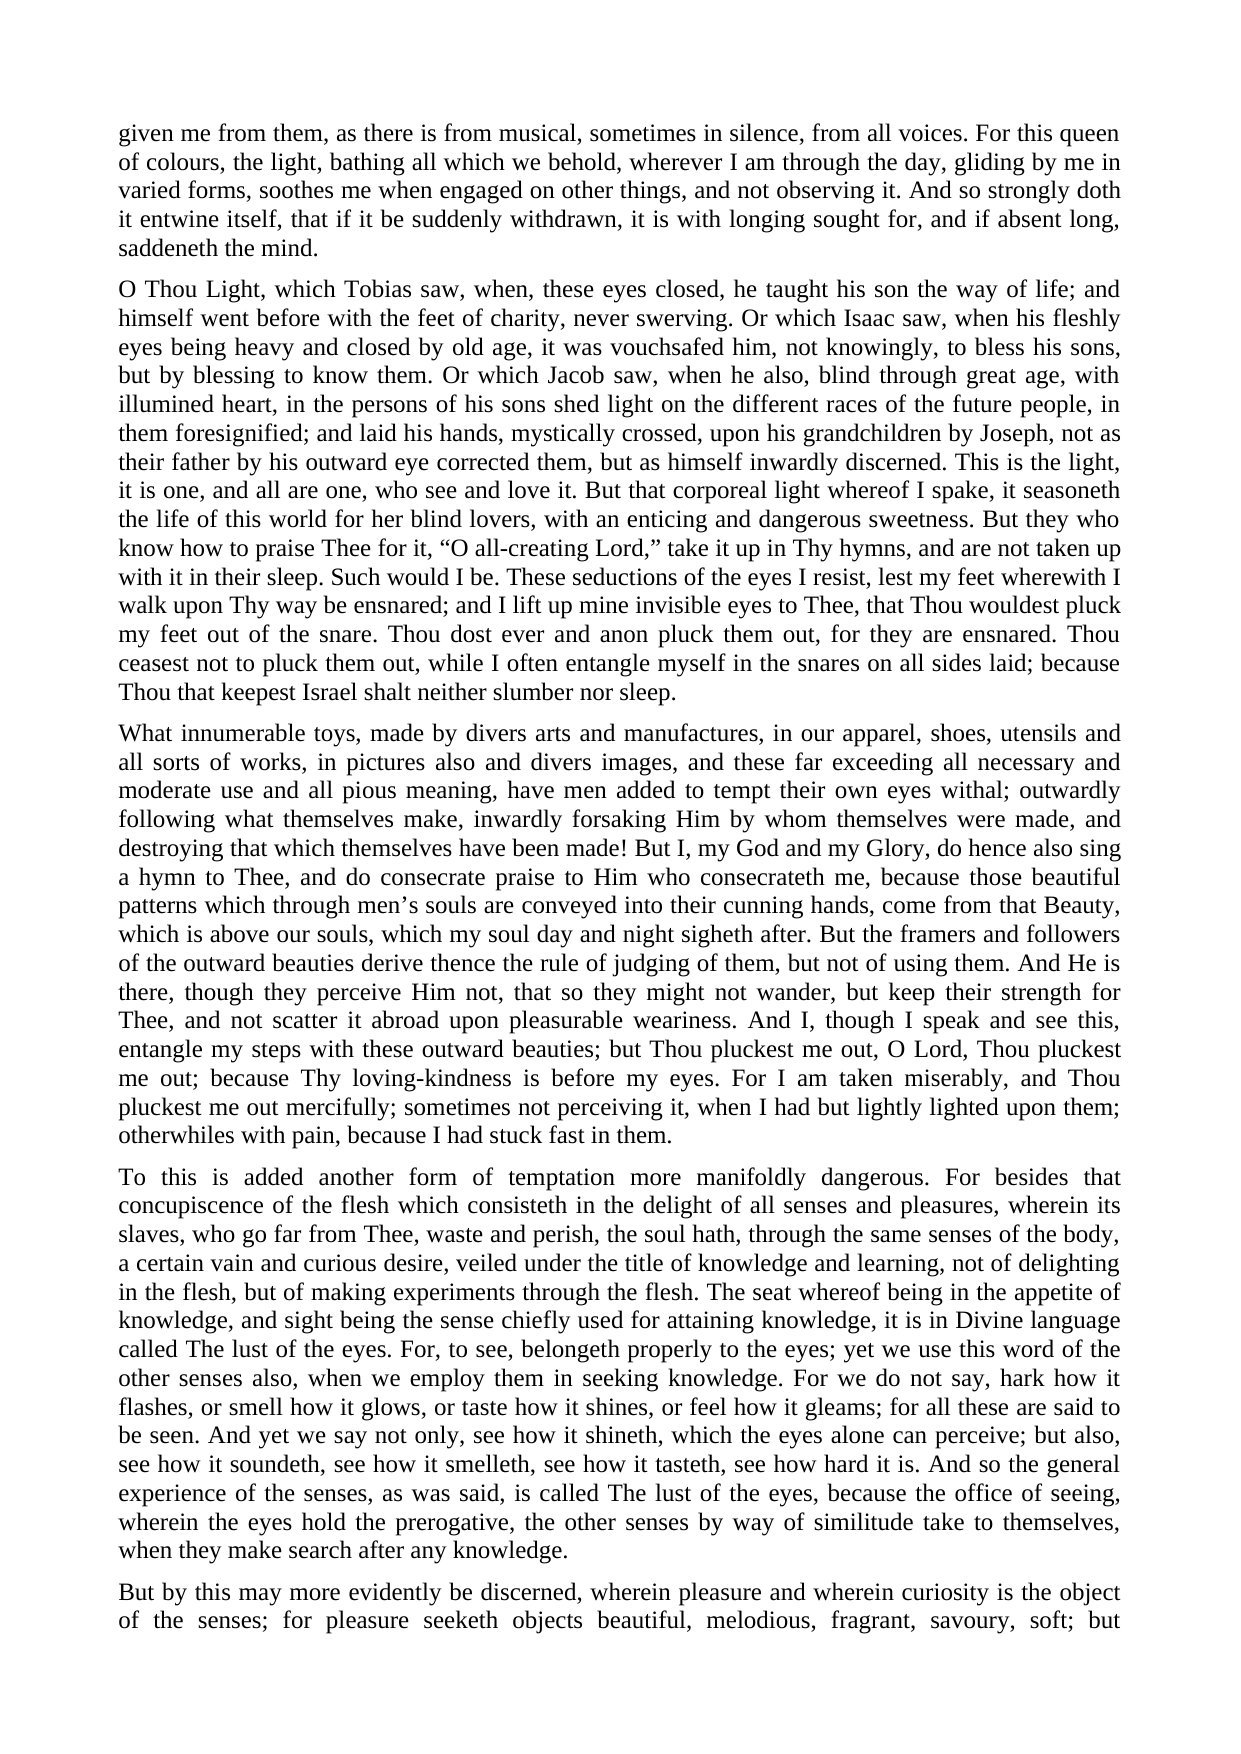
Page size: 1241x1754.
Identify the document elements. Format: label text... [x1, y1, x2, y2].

text O Thou Light, which Tobias saw, when, these eyes closed, he taught his son the way of life; and himself went before with the feet of charity, never swerving. Or which Isaac saw, when his fleshly eyes being heavy and closed by old age, it was vouchsafed him, not knowingly, to bless his sons, but by blessing to know them. Or which Jacob saw, when he also, blind through great age, with illumined heart, in the persons of his sons shed light on the different races of the future people, in them foresignified; and laid his hands, mystically crossed, upon his grandchildren by Joseph, not as their father by his outward eye corrected them, but as himself inwardly discerned. This is the light, it is one, and all are one, who see and love it. But that corporeal light whereof I spake, it seasoneth the life of this world for her blind lovers, with an enticing and dangerous sweetness. But they who know how to praise Thee for it, “O all-creating Lord,” take it up in Thy hymns, and are not taken up with it in their sleep. Such would I be. These seductions of the eyes I resist, lest my feet wherewith I walk upon Thy way be ensnared; and I lift up mine invisible eyes to Thee, that Thou wouldest pluck my feet out of the snare. Thou dost ever and anon pluck them out, for they are ensnared. Thou ceasest not to pluck them out, while I often entangle myself in the snares on all sides laid; because Thou that keepest Israel shalt neither slumber nor sleep. [118, 274, 1122, 706]
text But by this may more evidently be discerned, wherein pleasure and wherein curiosity is the object of the senses; for pleasure seeketh objects beautiful, melodious, fragrant, savoury, soft; but [118, 1577, 1122, 1634]
text given me from them, as there is from musical, sometimes in silence, from all voices. For this queen of colours, the light, bathing all which we behold, wherever I am through the day, gliding by me in varied forms, soothes me when engaged on other things, and not observing it. And so strongly doth it entwine itself, that if it be suddenly withdrawn, it is with longing sought for, and if absent long, saddeneth the mind. [118, 118, 1122, 262]
text To this is added another form of temptation more manifoldly dangerous. For besides that concupiscence of the flesh which consisteth in the delight of all senses and pleasures, wherein its slaves, who go far from Thee, waste and perish, the soul hath, through the same senses of the body, a certain vain and curious desire, veiled under the title of knowledge and learning, not of delighting in the flesh, but of making experiments through the flesh. The seat whereof being in the appetite of knowledge, and sight being the sense chiefly used for attaining knowledge, it is in Divine language called The lust of the eyes. For, to see, belongeth properly to the eyes; yet we use this word of the other senses also, when we employ them in seeking knowledge. For we do not say, hark how it flashes, or smell how it glows, or taste how it shines, or feel how it gleams; for all these are said to be seen. And yet we say not only, see how it shineth, which the eyes alone can perceive; but also, see how it soundeth, see how it smelleth, see how it tasteth, see how hard it is. And so the general experience of the senses, as was said, is called The lust of the eyes, because the office of seeing, wherein the eyes hold the prerogative, the other senses by way of similitude take to themselves, when they make search after any knowledge. [118, 1162, 1122, 1564]
text What innumerable toys, made by divers arts and manufactures, in our apparel, shoes, utensils and all sorts of works, in pictures also and divers images, and these far exceeding all necessary and moderate use and all pious meaning, have men added to tempt their own eyes withal; outwardly following what themselves make, inwardly forsaking Him by whom themselves were made, and destroying that which themselves have been made! But I, my God and my Glory, do hence also sing a hymn to Thee, and do consecrate praise to Him who consecrateth me, because those beautiful patterns which through men’s souls are conveyed into their cunning hands, come from that Beauty, which is above our souls, which my soul day and night sigheth after. But the framers and followers of the outward beauties derive thence the rule of judging of them, but not of using them. And He is there, though they perceive Him not, that so they might not wander, but keep their strength for Thee, and not scatter it abroad upon pleasurable weariness. And I, though I speak and see this, entangle my steps with these outward beauties; but Thou pluckest me out, O Lord, Thou pluckest me out; because Thy loving-kindness is before my eyes. For I am taken miserably, and Thou pluckest me out mercifully; sometimes not perceiving it, when I had but lightly lighted upon them; otherwhiles with pain, because I had stuck fast in them. [118, 718, 1122, 1149]
